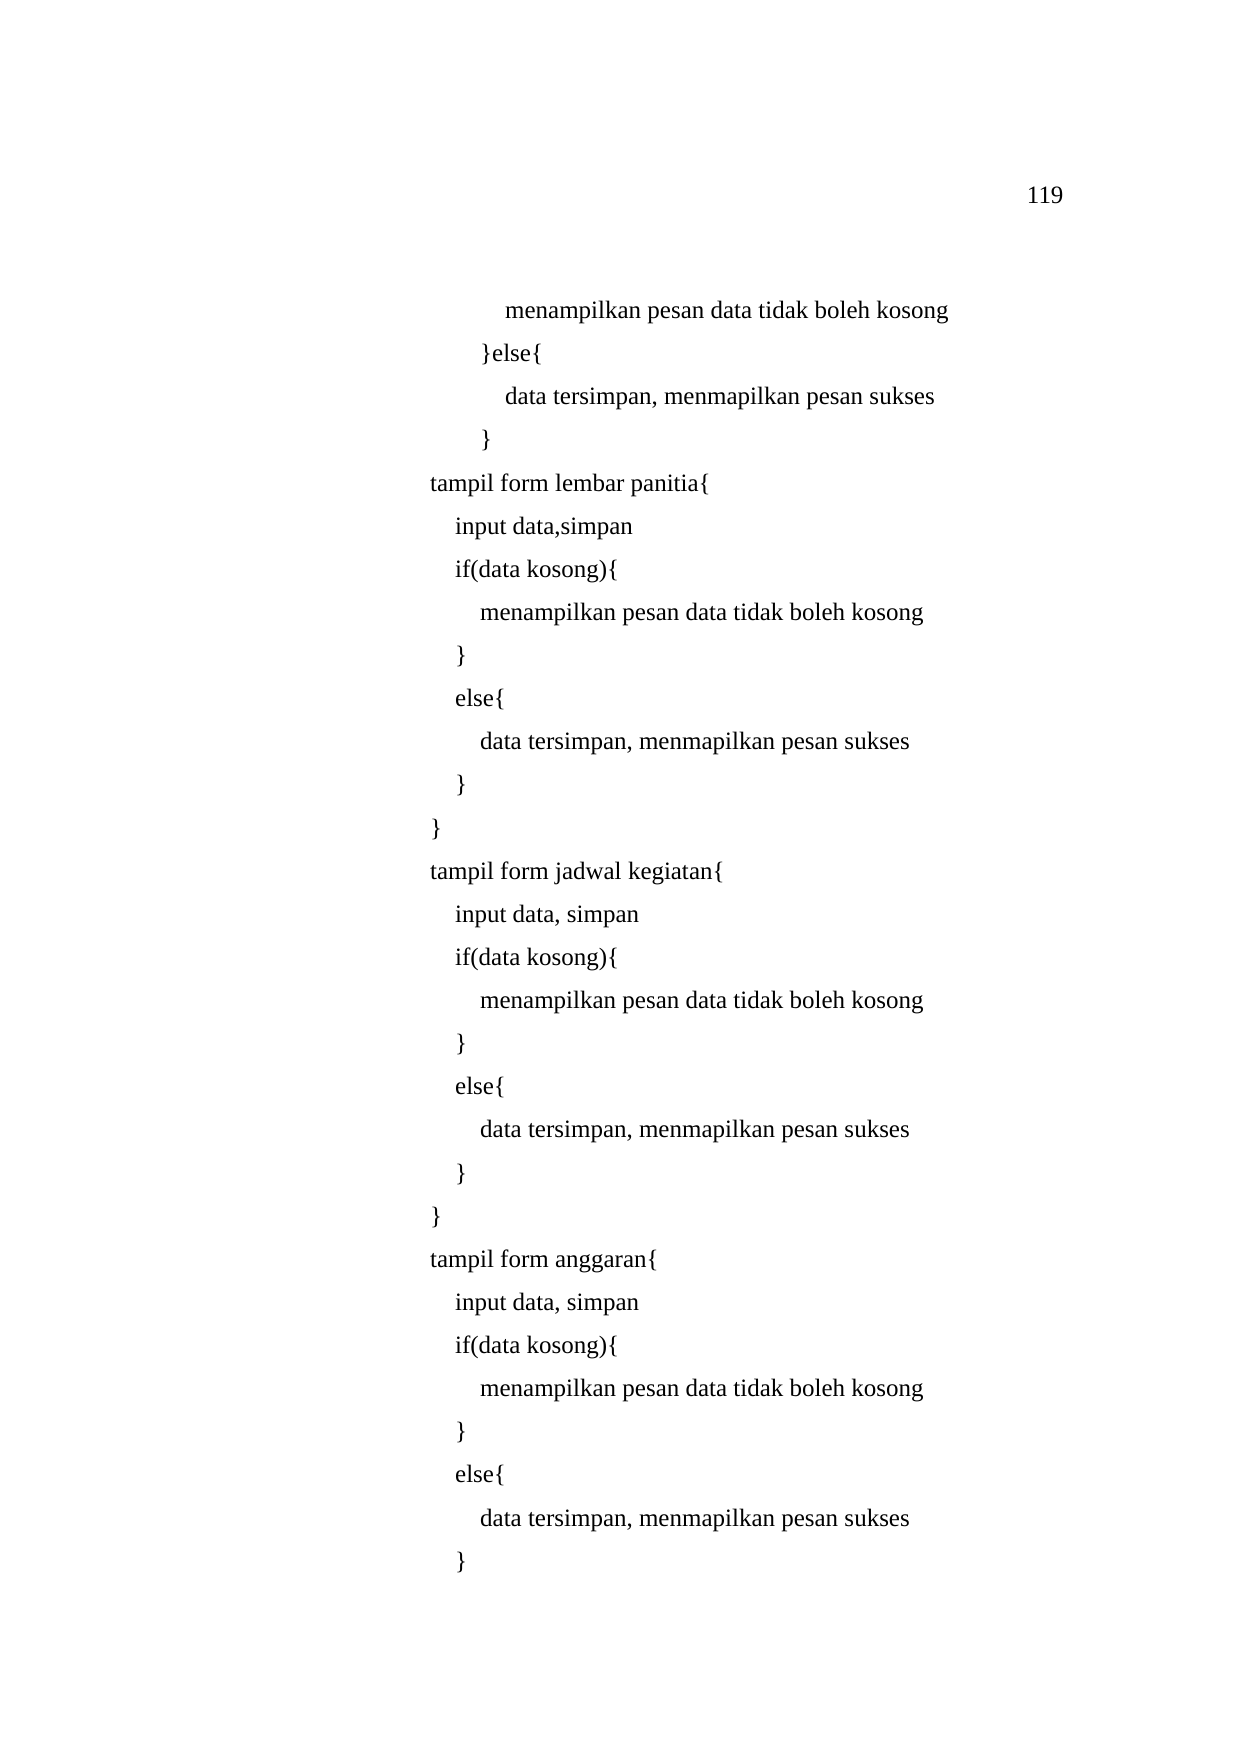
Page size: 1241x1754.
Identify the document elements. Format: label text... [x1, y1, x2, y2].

text } [330, 769, 1063, 798]
text } [330, 1546, 1063, 1574]
text data tersimpan, menmapilkan pesan sukses [330, 381, 1063, 410]
text } [330, 1201, 1063, 1229]
text }else{ [330, 338, 1063, 367]
text tampil form jadwal kegiatan{ [330, 856, 1063, 884]
text data tersimpan, menmapilkan pesan sukses [330, 726, 1063, 755]
text if(data kosong){ [330, 942, 1063, 971]
text } [330, 424, 1063, 453]
text menampilkan pesan data tidak boleh kosong [330, 1373, 1063, 1402]
text input data, simpan [330, 899, 1063, 928]
text } [330, 640, 1063, 669]
text } [330, 1416, 1063, 1445]
text data tersimpan, menmapilkan pesan sukses [330, 1503, 1063, 1531]
text else{ [330, 1459, 1063, 1488]
text menampilkan pesan data tidak boleh kosong [330, 295, 1063, 324]
text else{ [330, 1071, 1063, 1100]
text menampilkan pesan data tidak boleh kosong [330, 597, 1063, 626]
text if(data kosong){ [330, 1330, 1063, 1359]
text else{ [330, 683, 1063, 712]
text menampilkan pesan data tidak boleh kosong [330, 985, 1063, 1014]
text tampil form lembar panitia{ [330, 468, 1063, 496]
text if(data kosong){ [330, 554, 1063, 583]
text } [330, 1158, 1063, 1186]
text } [330, 1028, 1063, 1057]
text tampil form anggaran{ [330, 1244, 1063, 1273]
text input data, simpan [330, 1287, 1063, 1316]
text } [330, 813, 1063, 841]
text data tersimpan, menmapilkan pesan sukses [330, 1114, 1063, 1143]
text input data,simpan [330, 511, 1063, 539]
